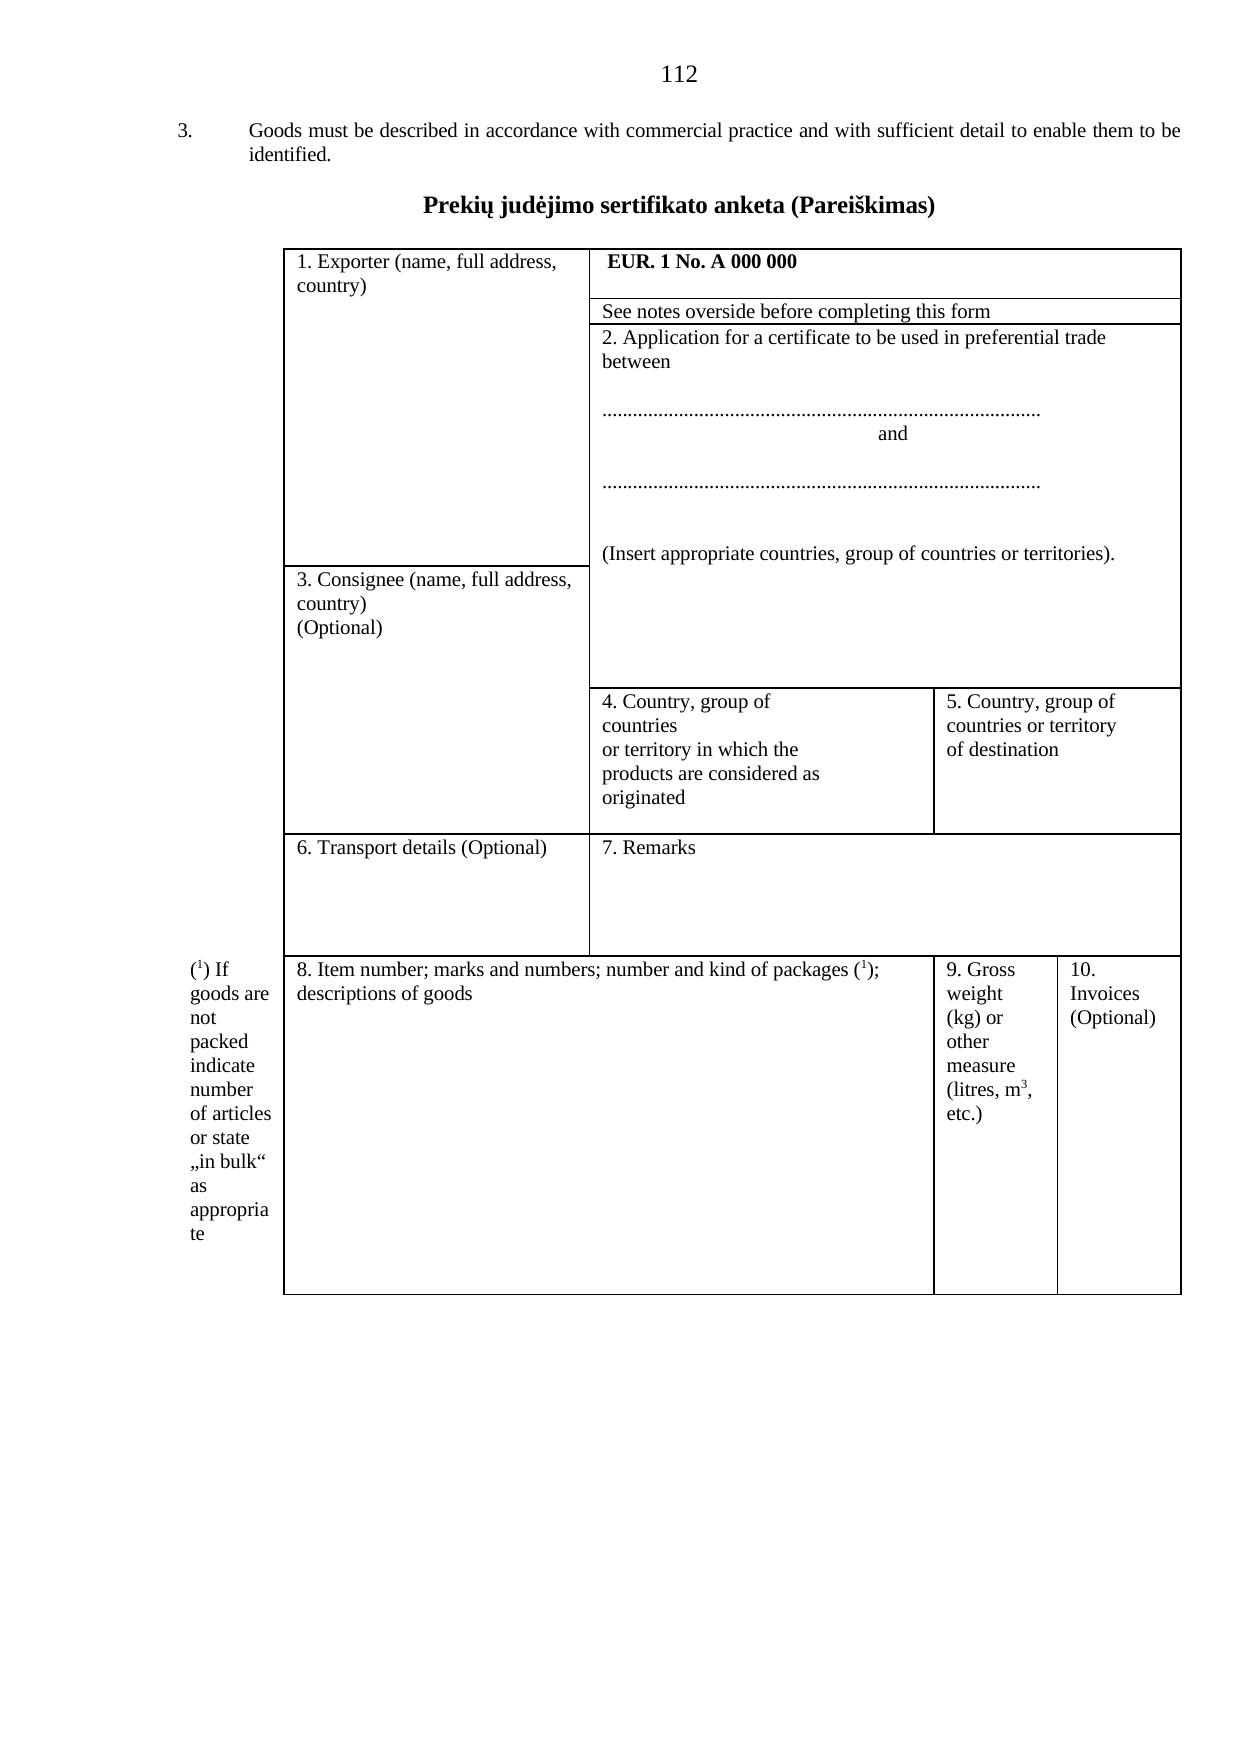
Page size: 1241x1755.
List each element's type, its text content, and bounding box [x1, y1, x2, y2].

table_cell [285, 883, 589, 907]
table_cell [177, 907, 283, 931]
table_cell [177, 883, 283, 907]
table_cell See notes overside before completing this form [590, 299, 1180, 323]
table_cell [285, 298, 589, 323]
table_cell [285, 323, 589, 565]
table_cell [934, 883, 1057, 907]
table_cell [590, 639, 1180, 663]
table_header [177, 248, 283, 297]
table_cell [1058, 931, 1180, 955]
table_cell 8. Item number; marks and numbers; number and kind of packages (1); descriptions of goods [285, 957, 933, 1293]
table_cell (1) If goods are not packed indicate number of articles or state „in bulk“ as appropriate [177, 955, 283, 1293]
table_cell 2. Application for a certificate to be used in preferential trade between ...................................................................................... and ...................................................................................... (Insert appropriate countries, group of countries or territories). [590, 325, 1180, 565]
table_cell [590, 931, 934, 955]
table_cell [177, 639, 283, 663]
table_cell 3. Consignee (name, full address, country) (Optional) [285, 567, 589, 639]
table_header EUR. 1 No. A 000 000 [590, 250, 1180, 297]
table_cell [177, 663, 283, 687]
table_cell [177, 323, 283, 565]
table_cell 4. Country, group of countries or territory in which the products are considered as originated [590, 689, 846, 833]
table_cell [177, 833, 283, 883]
table_cell [590, 907, 934, 931]
text 3. Goods must be described in accordance with commercial practice and with sufficient detail to enable them to be identified. [177, 118, 1181, 166]
table_cell [285, 639, 589, 663]
table_cell [177, 687, 283, 833]
table_cell [1058, 883, 1180, 907]
table_cell [934, 907, 1057, 931]
table_cell [285, 907, 589, 931]
table_cell [1058, 907, 1180, 931]
table_cell [177, 931, 283, 955]
table_header 1. Exporter (name, full address, country) [285, 250, 589, 297]
table_cell 5. Country, group of countries or territory of destination [935, 689, 1180, 833]
table_cell [846, 689, 933, 833]
table_cell [285, 687, 589, 833]
text Prekių judėjimo sertifikato anketa (Pareiškimas) [177, 190, 1181, 219]
table_cell [590, 663, 1180, 687]
table_cell [590, 565, 1180, 639]
table_cell 7. Remarks [590, 835, 934, 883]
table_cell [177, 565, 283, 639]
table_cell 9. Gross weight (kg) or other measure (litres, m3, etc.) [935, 957, 1057, 1293]
table_cell [177, 298, 283, 323]
table_cell [934, 931, 1057, 955]
table_cell [285, 931, 589, 955]
table_cell [590, 883, 934, 907]
table_cell [934, 835, 1082, 883]
table_cell 6. Transport details (Optional) [285, 835, 589, 883]
table_cell [1082, 835, 1180, 883]
table_cell 10. Invoices (Optional) [1058, 957, 1180, 1293]
table_cell [285, 663, 589, 687]
